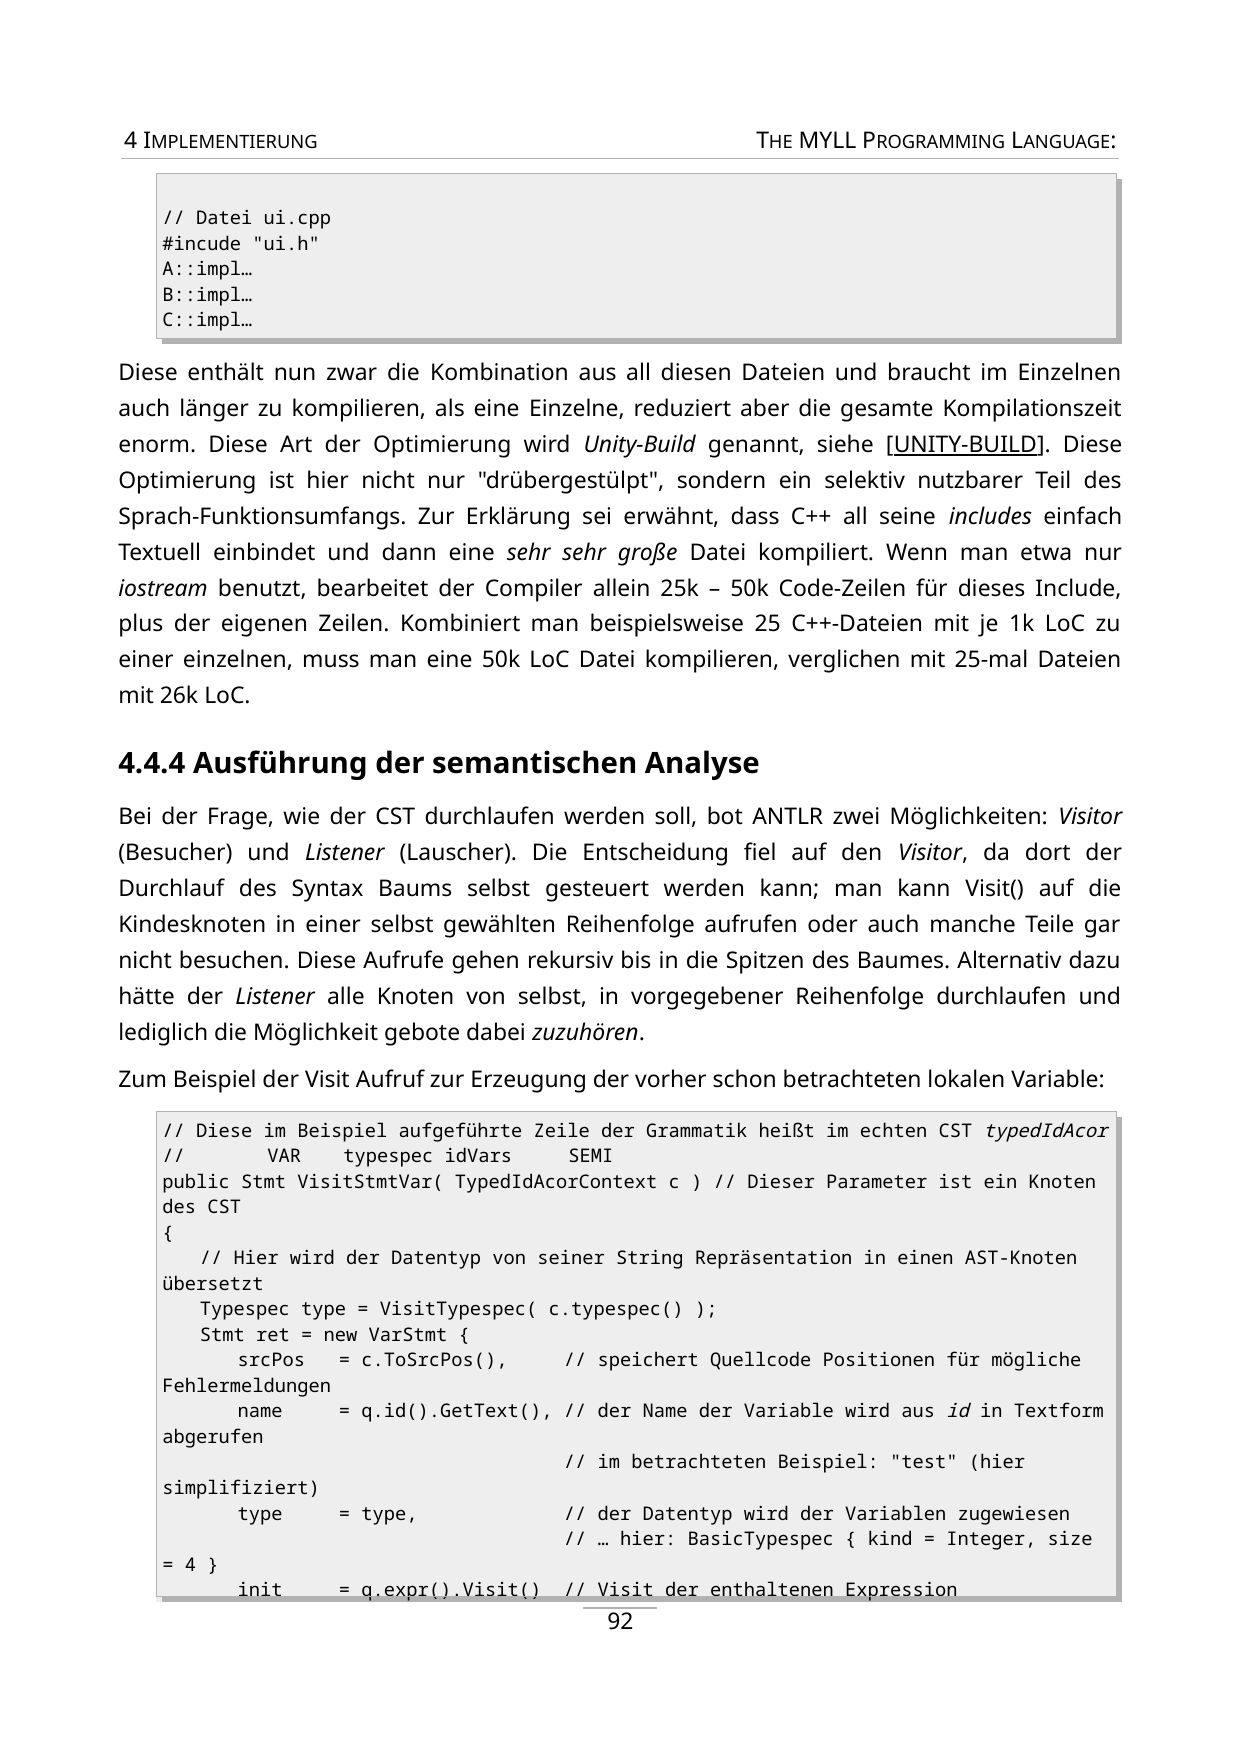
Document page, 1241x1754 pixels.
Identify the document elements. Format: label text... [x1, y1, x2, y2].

text // Datei ui.cpp #incude "ui.h" A::impl… B::impl… C::impl… [157, 174, 1116, 338]
text Bei der Frage, wie der CST durchlaufen werden soll, bot ANTLR zwei Möglichkeiten: Visitor (Besucher) und Listener (Lauscher). Die Entscheidung fiel auf den Visitor, da dort der Durchlauf des Syntax Baums selbst gesteuert werden kann; man kann Visit() auf die Kindesknoten in einer selbst gewählten Reihenfolge aufrufen oder auch manche Teile gar nicht besuchen. Diese Aufrufe gehen rekursiv bis in die Spitzen des Baumes. Alternativ dazu hätte der Listener alle Knoten von selbst, in vorgegebener Reihenfolge durchlaufen und lediglich die Möglichkeit gebote dabei zuzuhören. [118, 800, 1122, 1047]
text Zum Beispiel der Visit Aufruf zur Erzeugung der vorher schon betrachteten lokalen Variable: [118, 1063, 1122, 1094]
subtitle Ausführung der semantischen Analyse [118, 742, 1122, 782]
text // Diese im Beispiel aufgeführte Zeile der Grammatik heißt im echten CST typedIdAcor // VAR typespec idVars SEMI public Stmt VisitStmtVar( TypedIdAcorContext c ) // Dieser Parameter ist ein Knoten des CST { // Hier wird der Datentyp von seiner String Repräsentation in einen AST-Knoten übersetzt Typespec type = VisitTypespec( c.typespec() ); Stmt ret = new VarStmt { srcPos = c.ToSrcPos(), // speichert Quellcode Positionen für mögliche Fehlermeldungen name = q.id().GetText(), // der Name der Variable wird aus id in Textform abgerufen // im betrachteten Beispiel: "test" (hier simplifiziert) type = type, // der Datentyp wird der Variablen zugewiesen // … hier: BasicTypespec { kind = Integer, size = 4 } init = q.expr().Visit() // Visit der enthaltenen Expression [157, 1112, 1116, 1596]
text Diese enthält nun zwar die Kombination aus all diesen Dateien und braucht im Einzelnen auch länger zu kompilieren, als eine Einzelne, reduziert aber die gesamte Kompilationszeit enorm. Diese Art der Optimierung wird Unity-Build genannt, siehe [UNITY-BUILD]. Diese Optimierung ist hier nicht nur "drübergestülpt", sondern ein selektiv nutzbarer Teil des Sprach-Funktionsumfangs. Zur Erklärung sei erwähnt, dass C++ all seine includes einfach Textuell einbindet und dann eine sehr sehr große Datei kompiliert. Wenn man etwa nur iostream benutzt, bearbeitet der Compiler allein 25k – 50k Code-Zeilen für dieses Include, plus der eigenen Zeilen. Kombiniert man beispielsweise 25 C++-Dateien mit je 1k LoC zu einer einzelnen, muss man eine 50k LoC Datei kompilieren, verglichen mit 25-mal Dateien mit 26k LoC. [118, 356, 1122, 711]
